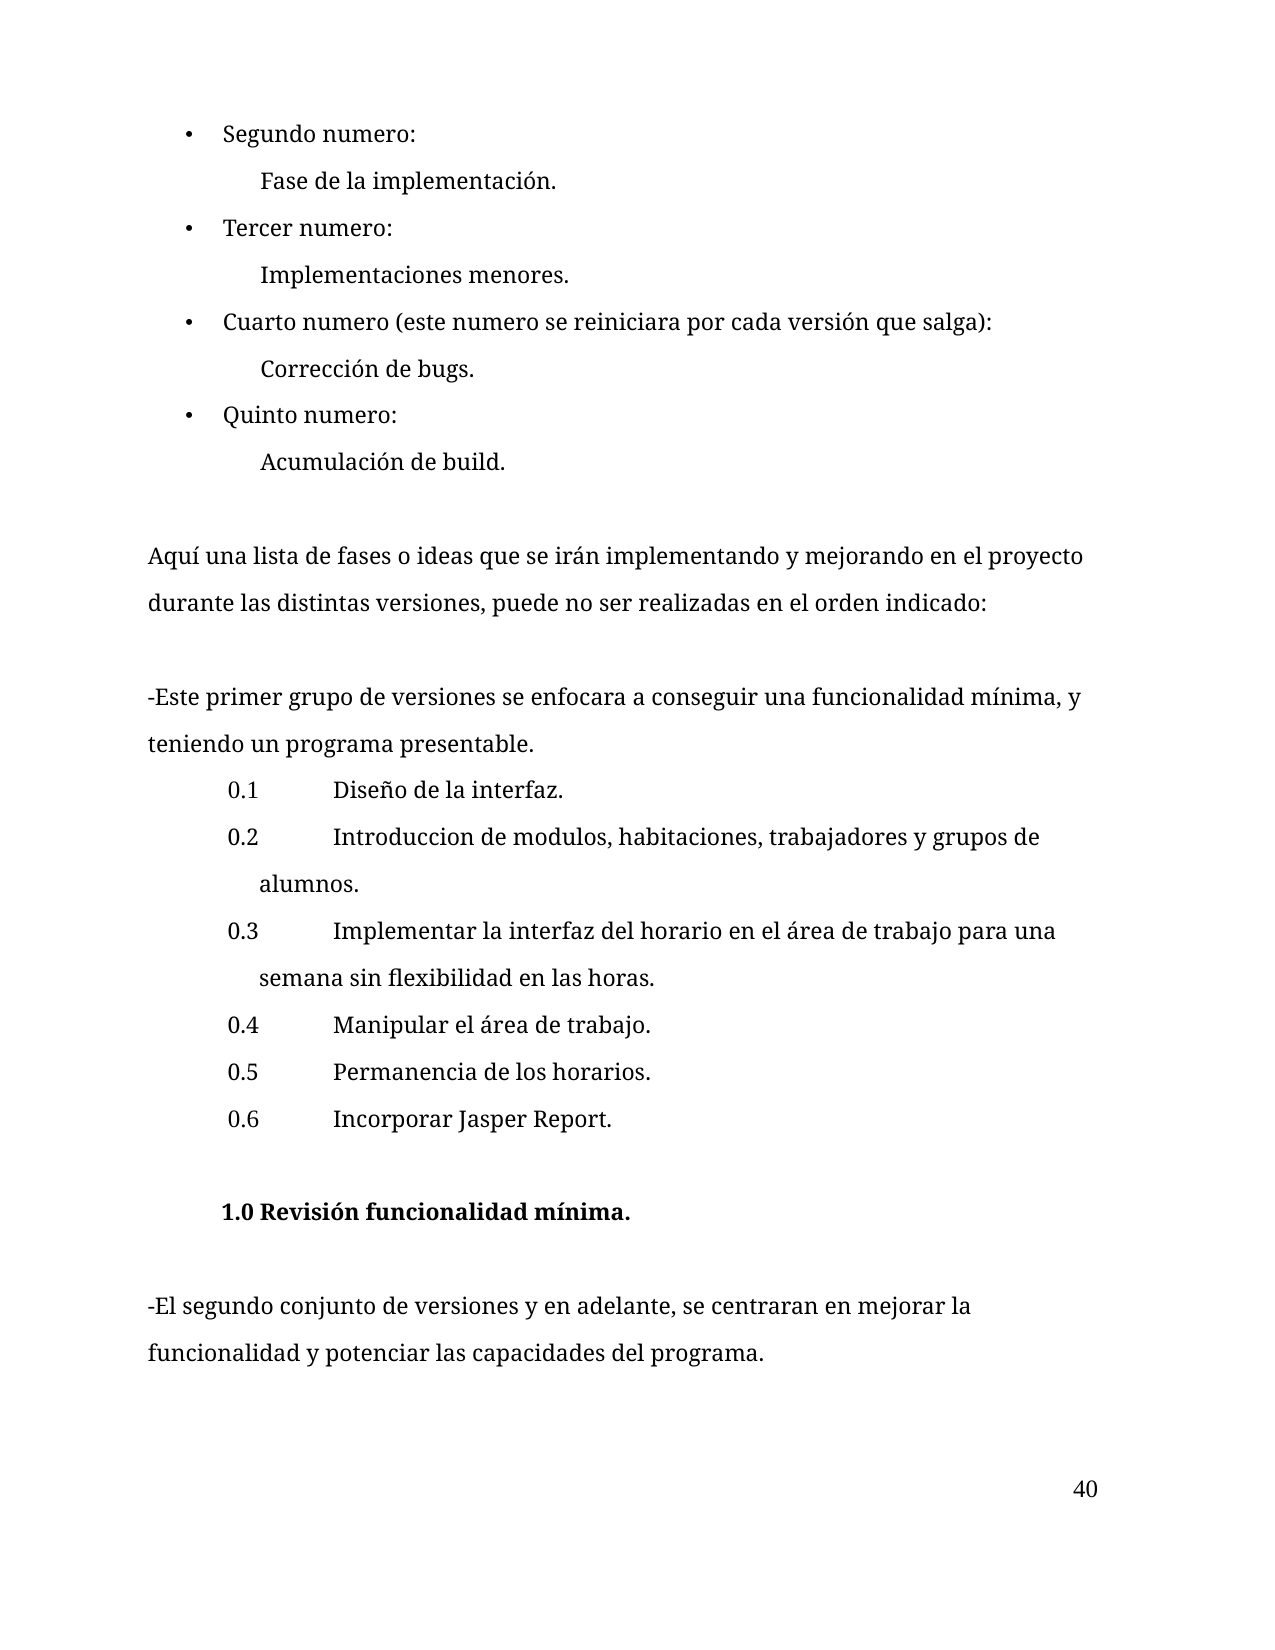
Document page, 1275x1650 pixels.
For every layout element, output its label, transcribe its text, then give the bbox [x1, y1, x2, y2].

text Aquí una lista de fases o ideas que se irán implementando y mejorando en el proyecto durante las distintas versiones, puede no ser realizadas en el orden indicado: [148, 540, 1098, 618]
list Manipular el área de trabajo. [221, 1009, 1098, 1040]
list Acumulación de build. [223, 446, 1098, 477]
list Tercer numero: [185, 212, 1098, 243]
list Implementaciones menores. [223, 259, 1098, 290]
list Quinto numero: [185, 399, 1098, 431]
list Diseño de la interfaz. [221, 774, 1098, 806]
list Introduccion de modulos, habitaciones, trabajadores y grupos de alumnos. [221, 821, 1098, 899]
text 1.0 Revisión funcionalidad mínima. [148, 1196, 1098, 1227]
text -Este primer grupo de versiones se enfocara a conseguir una funcionalidad mínima, y teniendo un programa presentable. [148, 681, 1098, 759]
text -El segundo conjunto de versiones y en adelante, se centraran en mejorar la funcionalidad y potenciar las capacidades del programa. [148, 1290, 1098, 1368]
list Fase de la implementación. [223, 165, 1098, 196]
list Implementar la interfaz del horario en el área de trabajo para una semana sin flexibilidad en las horas. [221, 915, 1098, 993]
list Incorporar Jasper Report. [221, 1102, 1098, 1134]
list Permanencia de los horarios. [221, 1056, 1098, 1087]
list Segundo numero: [185, 118, 1098, 149]
list Cuarto numero (este numero se reiniciara por cada versión que salga): [185, 306, 1098, 337]
list Corrección de bugs. [223, 352, 1098, 384]
